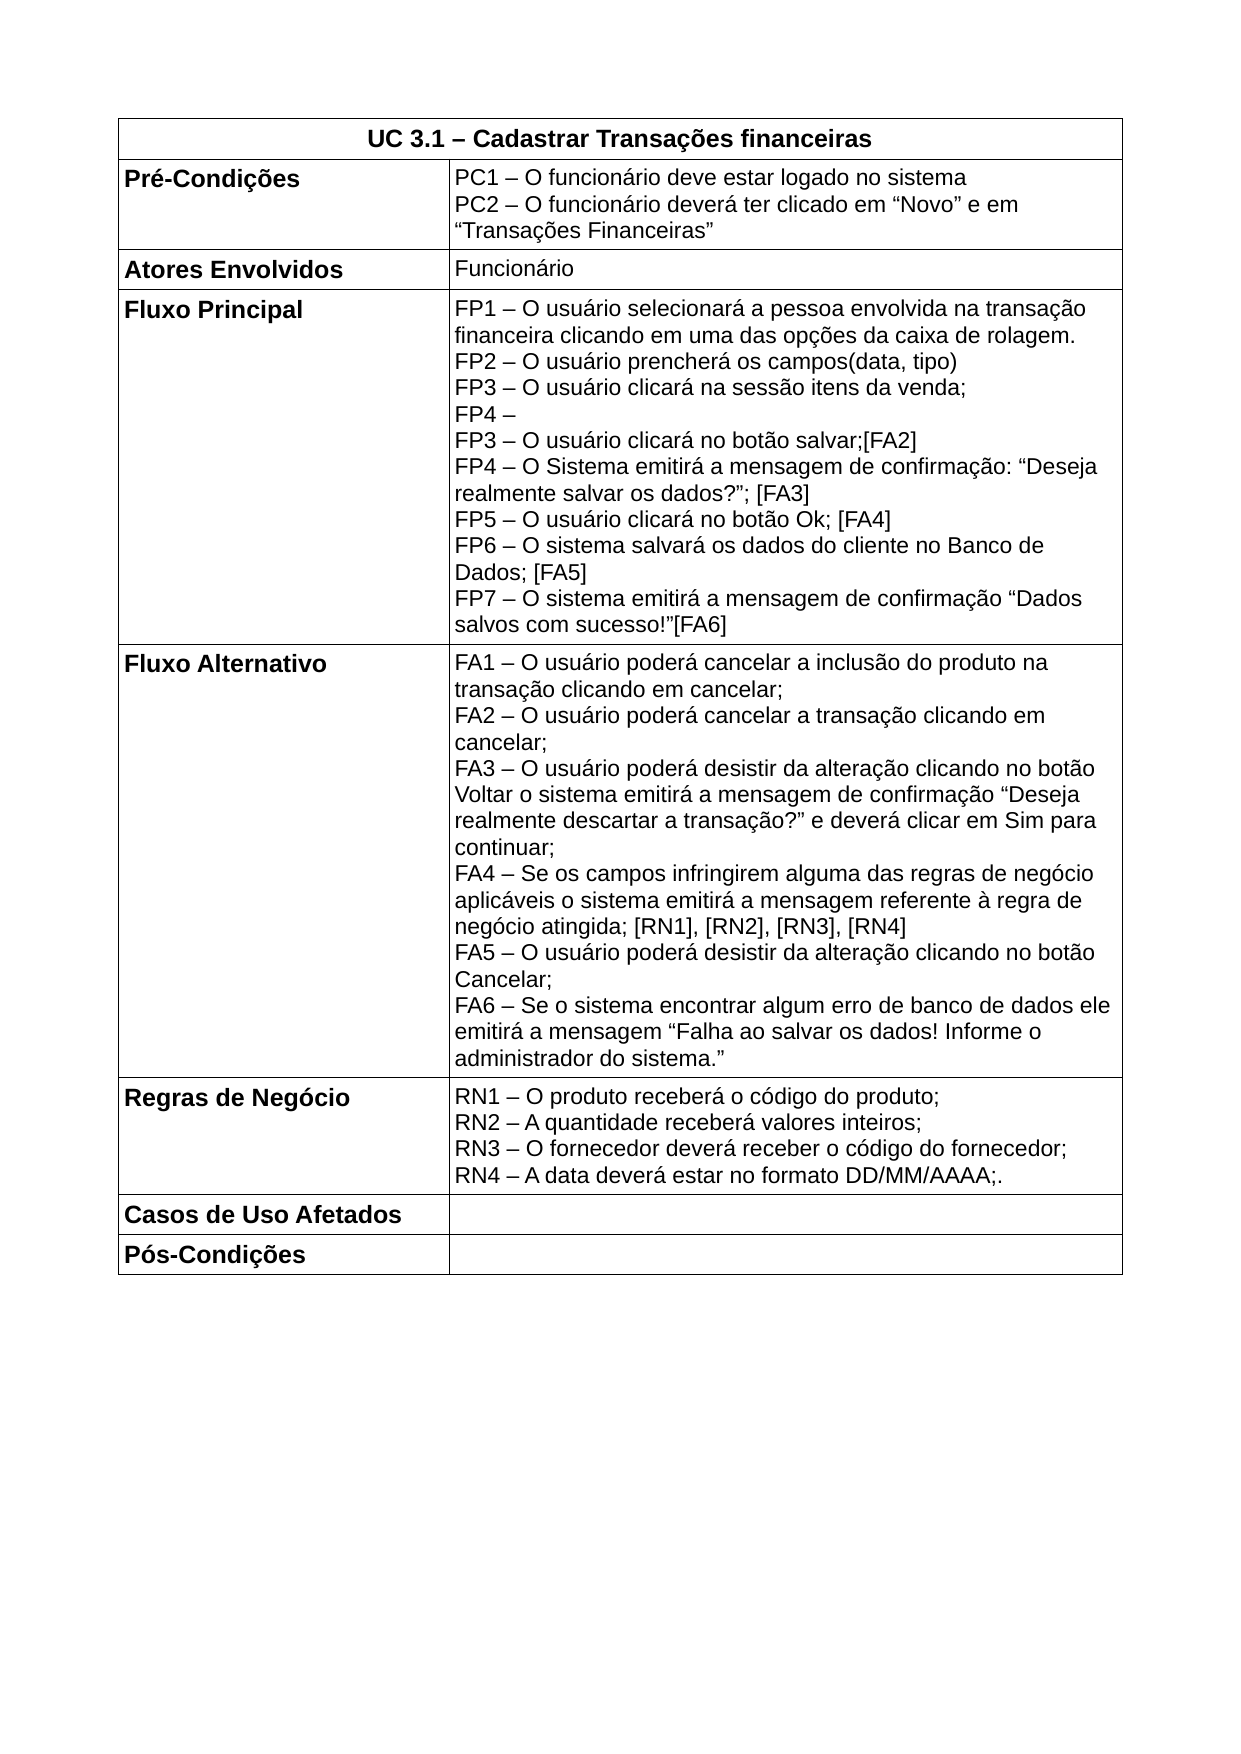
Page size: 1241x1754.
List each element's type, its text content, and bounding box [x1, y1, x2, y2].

table_cell RN1 – O produto receberá o código do produto; RN2 – A quantidade receberá valores inteiros; RN3 – O fornecedor deverá receber o código do fornecedor; RN4 – A data deverá estar no formato DD/MM/AAAA;. [450, 1078, 1122, 1194]
table_cell FA1 – O usuário poderá cancelar a inclusão do produto na transação clicando em cancelar; FA2 – O usuário poderá cancelar a transação clicando em cancelar; FA3 – O usuário poderá desistir da alteração clicando no botão Voltar o sistema emitirá a mensagem de confirmação “Deseja realmente descartar a transação?” e deverá clicar em Sim para continuar; FA4 – Se os campos infringirem alguma das regras de negócio aplicáveis o sistema emitirá a mensagem referente à regra de negócio atingida; [RN1], [RN2], [RN3], [RN4] FA5 – O usuário poderá desistir da alteração clicando no botão Cancelar; FA6 – Se o sistema encontrar algum erro de banco de dados ele emitirá a mensagem “Falha ao salvar os dados! Informe o administrador do sistema.” [450, 645, 1122, 1077]
table_cell Fluxo Alternativo [119, 645, 449, 1077]
table_cell [450, 1195, 1122, 1234]
table_cell Fluxo Principal [119, 290, 449, 643]
table_cell Funcionário [450, 250, 1122, 289]
table_header UC 3.1 – Cadastrar Transações financeiras [119, 119, 1122, 158]
table_cell Pós-Condições [119, 1235, 449, 1274]
table_cell PC1 – O funcionário deve estar logado no sistema PC2 – O funcionário deverá ter clicado em “Novo” e em “Transações Financeiras” [450, 160, 1122, 249]
table_cell Casos de Uso Afetados [119, 1195, 449, 1234]
table_cell FP1 – O usuário selecionará a pessoa envolvida na transação financeira clicando em uma das opções da caixa de rolagem. FP2 – O usuário prencherá os campos(data, tipo) FP3 – O usuário clicará na sessão itens da venda; FP4 – FP3 – O usuário clicará no botão salvar;[FA2] FP4 – O Sistema emitirá a mensagem de confirmação: “Deseja realmente salvar os dados?”; [FA3] FP5 – O usuário clicará no botão Ok; [FA4] FP6 – O sistema salvará os dados do cliente no Banco de Dados; [FA5] FP7 – O sistema emitirá a mensagem de confirmação “Dados salvos com sucesso!”[FA6] [450, 290, 1122, 643]
table_cell Regras de Negócio [119, 1078, 449, 1194]
table_cell Atores Envolvidos [119, 250, 449, 289]
table_cell Pré-Condições [119, 160, 449, 249]
table_cell [450, 1235, 1122, 1274]
